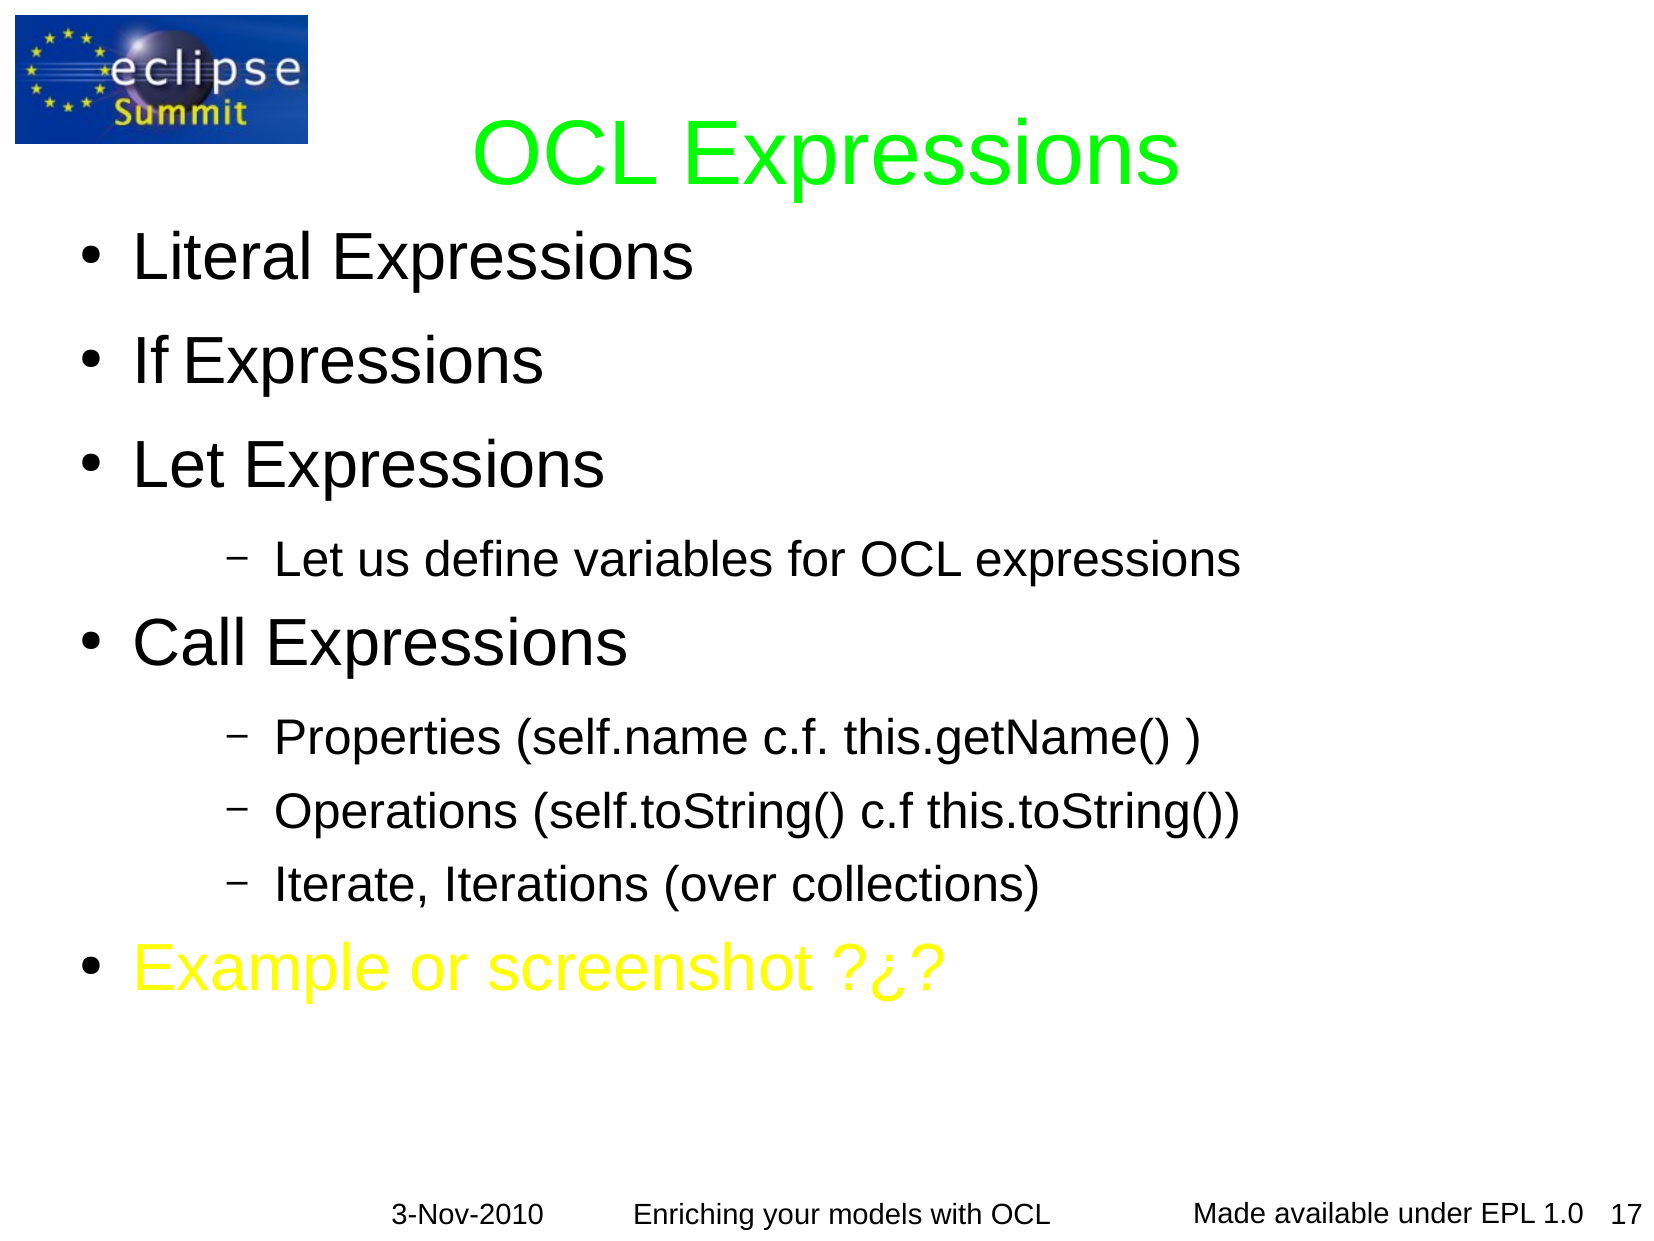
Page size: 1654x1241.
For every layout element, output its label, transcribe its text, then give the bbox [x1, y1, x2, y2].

title OCL Expressions [82, 56, 1571, 218]
picture [15, 15, 308, 144]
list Literal Expressions If Expressions Let Expressions Let us define variables for OCL expressions Call Expressions Properties (self.name c.f. this.getName() ) Operations (self.toString() c.f this.toString()) Iterate, Iterations (over collections) Example or screenshot ?¿? [61, 218, 1571, 1214]
